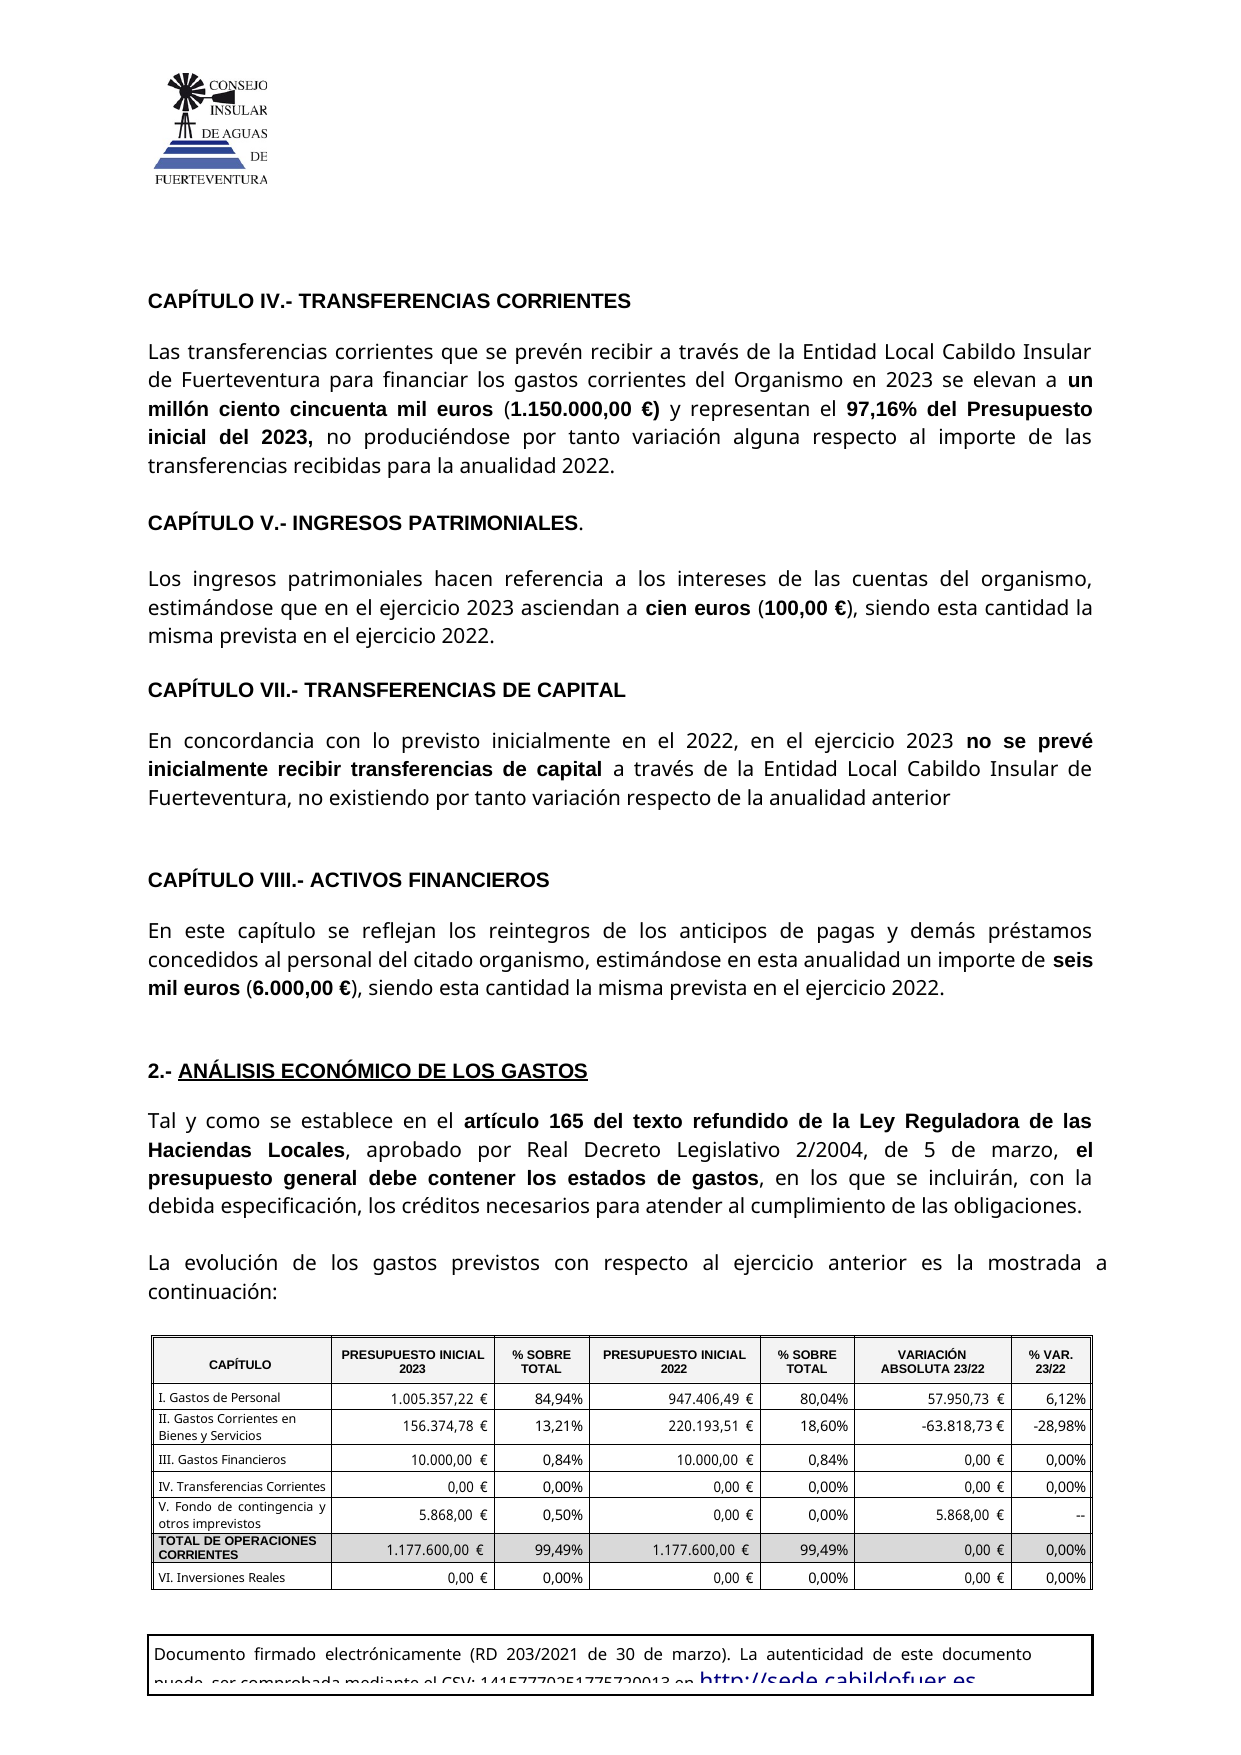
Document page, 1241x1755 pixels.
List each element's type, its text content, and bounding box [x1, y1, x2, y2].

table_cell 947.406,49 € [590, 1384, 760, 1409]
table_cell 0,00 € [855, 1445, 1011, 1471]
table_cell 0,00% [761, 1563, 854, 1589]
text Tal y como se establece en el artículo 165 del texto refundido de la Ley Reguladora de las Haciendas Locales, aprobado por Real Decreto Legislativo 2/2004, de 5 de marzo, el presupuesto general debe contener los estados de gastos, en los que se incluirán, con la debida especificación, los créditos necesarios para atender al cumplimiento de las obligaciones. [148, 1106, 1093, 1220]
table_header PRESUPUESTO INICIAL 2022 [590, 1338, 760, 1382]
table_cell 5.868,00 € [332, 1498, 494, 1532]
table_cell 5.868,00 € [855, 1498, 1011, 1532]
table_cell 0,00% [1012, 1534, 1090, 1562]
table_cell 0,00 € [855, 1563, 1011, 1589]
table_cell 0,00% [495, 1472, 589, 1497]
table_cell 0,00 € [855, 1534, 1011, 1562]
table_cell 0,00 € [332, 1472, 494, 1497]
subtitle 2.- ANÁLISIS ECONÓMICO DE LOS GASTOS [148, 1058, 1108, 1082]
table_cell -63.818,73 € [855, 1410, 1011, 1444]
table_cell -28,98% [1012, 1410, 1090, 1444]
table_cell 0,00% [761, 1498, 854, 1532]
table_cell 0,00% [1012, 1445, 1090, 1471]
subtitle CAPÍTULO V.- INGRESOS PATRIMONIALES. [148, 508, 1108, 536]
table_cell 0,84% [761, 1445, 854, 1471]
table_cell 57.950,73 € [855, 1384, 1011, 1409]
subtitle CAPÍTULO VII.- TRANSFERENCIAS DE CAPITAL [148, 678, 1108, 702]
table_cell 1.005.357,22 € [332, 1384, 494, 1409]
table_cell 0,00 € [855, 1472, 1011, 1497]
text La evolución de los gastos previstos con respecto al ejercicio anterior es la mostrada a continuación: [148, 1248, 1108, 1305]
subtitle CAPÍTULO VIII.- ACTIVOS FINANCIEROS [148, 868, 1108, 892]
table_cell 0,00% [495, 1563, 589, 1589]
table_cell 0,00% [761, 1472, 854, 1497]
table_cell 84,94% [495, 1384, 589, 1409]
table_cell 99,49% [761, 1534, 854, 1562]
table_cell 1.177.600,00 € [332, 1534, 494, 1562]
table_header % SOBRE TOTAL [761, 1338, 854, 1382]
text En concordancia con lo previsto inicialmente en el 2022, en el ejercicio 2023 no se prevé inicialmente recibir transferencias de capital a través de la Entidad Local Cabildo Insular de Fuerteventura, no existiendo por tanto variación respecto de la anualidad anterior [148, 726, 1093, 811]
table_cell V. Fondo de contingencia y otros imprevistos [154, 1498, 331, 1532]
table_cell II. Gastos Corrientes en Bienes y Servicios [154, 1410, 331, 1444]
table_cell 0,00 € [590, 1472, 760, 1497]
table_cell -- [1012, 1498, 1090, 1532]
table_header % VAR. 23/22 [1012, 1338, 1090, 1382]
table_cell 0,00 € [590, 1498, 760, 1532]
table_cell IV. Transferencias Corrientes [154, 1472, 331, 1497]
table_header CAPÍTULO [154, 1338, 331, 1382]
table_cell 0,00 € [332, 1563, 494, 1589]
table_cell III. Gastos Financieros [154, 1445, 331, 1471]
table_cell 156.374,78 € [332, 1410, 494, 1444]
table_cell 99,49% [495, 1534, 589, 1562]
table_cell 13,21% [495, 1410, 589, 1444]
table_cell 6,12% [1012, 1384, 1090, 1409]
table_cell TOTAL DE OPERACIONES CORRIENTES [154, 1534, 331, 1562]
table_header VARIACIÓN ABSOLUTA 23/22 [855, 1338, 1011, 1382]
table_cell 0,84% [495, 1445, 589, 1471]
table_cell 10.000,00 € [590, 1445, 760, 1471]
table_cell 0,00% [1012, 1563, 1090, 1589]
text Los ingresos patrimoniales hacen referencia a los intereses de las cuentas del organismo, estimándose que en el ejercicio 2023 asciendan a cien euros (100,00 €), siendo esta cantidad la misma prevista en el ejercicio 2022. [148, 564, 1093, 650]
table_cell 1.177.600,00 € [590, 1534, 760, 1562]
table_cell 0,00% [1012, 1472, 1090, 1497]
table_header % SOBRE TOTAL [495, 1338, 589, 1382]
table_cell I. Gastos de Personal [154, 1384, 331, 1409]
text Las transferencias corrientes que se prevén recibir a través de la Entidad Local Cabildo Insular de Fuerteventura para financiar los gastos corrientes del Organismo en 2023 se elevan a un millón ciento cincuenta mil euros (1.150.000,00 €) y representan el 97,16% del Presupuesto inicial del 2023, no produciéndose por tanto variación alguna respecto al importe de las transferencias recibidas para la anualidad 2022. [148, 337, 1093, 479]
table_cell VI. Inversiones Reales [154, 1563, 331, 1589]
table_header PRESUPUESTO INICIAL 2023 [332, 1338, 494, 1382]
table_cell 0,00 € [590, 1563, 760, 1589]
table_cell 0,50% [495, 1498, 589, 1532]
subtitle CAPÍTULO IV.- TRANSFERENCIAS CORRIENTES [148, 289, 1108, 313]
table_cell 80,04% [761, 1384, 854, 1409]
table_cell 10.000,00 € [332, 1445, 494, 1471]
table_cell 18,60% [761, 1410, 854, 1444]
text En este capítulo se reflejan los reintegros de los anticipos de pagas y demás préstamos concedidos al personal del citado organismo, estimándose en esta anualidad un importe de seis mil euros (6.000,00 €), siendo esta cantidad la misma prevista en el ejercicio 2022. [148, 916, 1093, 1002]
table_cell 220.193,51 € [590, 1410, 760, 1444]
